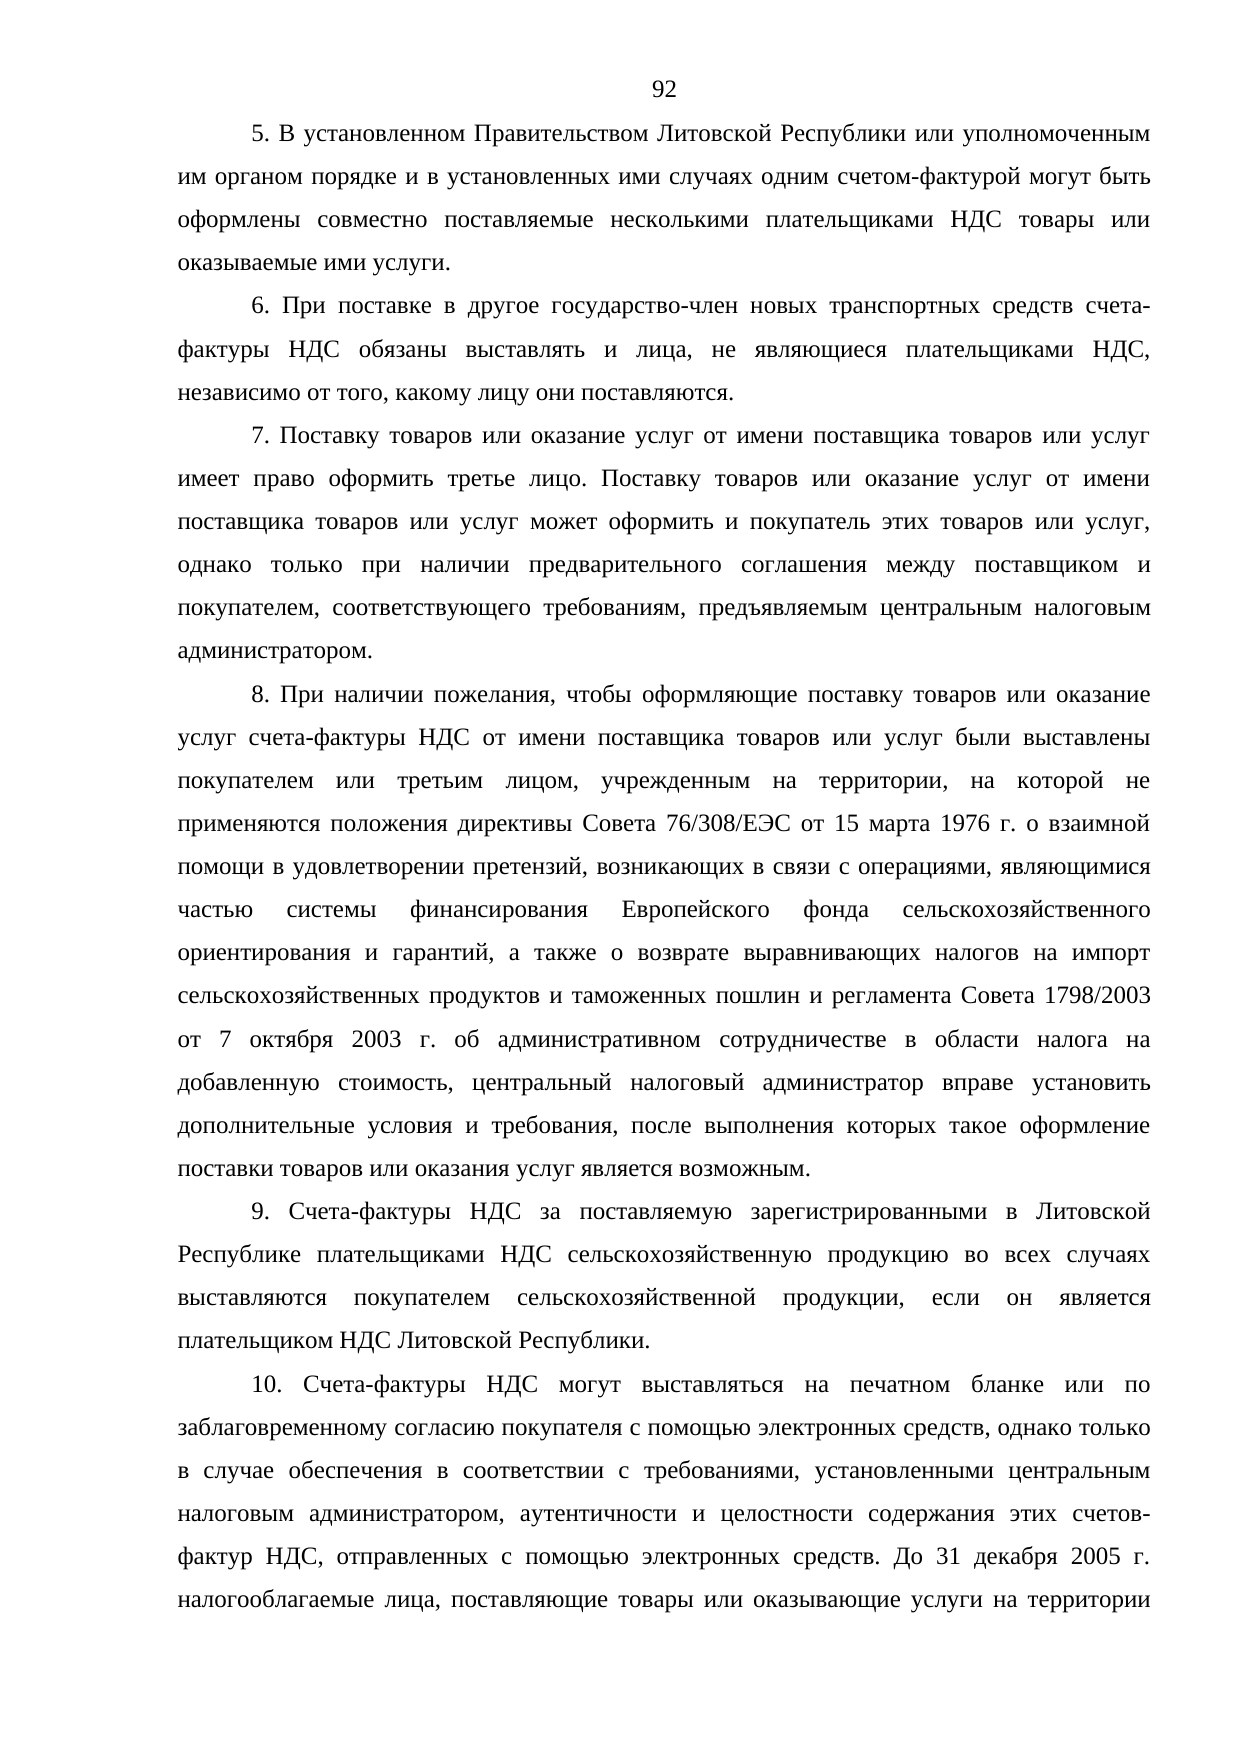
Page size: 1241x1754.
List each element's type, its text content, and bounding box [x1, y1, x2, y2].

text 10. Счета-фактуры НДС могут выставляться на печатном бланке или по заблаговременному согласию покупателя с помощью электронных средств, однако только в случае обеспечения в соответствии с требованиями, установленными центральным налоговым администратором, аутентичности и целостности содержания этих счетов-фактур НДС, отправленных с помощью электронных средств. До 31 декабря 2005 г. налогооблагаемые лица, поставляющие товары или оказывающие услуги на территории [177, 1369, 1152, 1613]
text 5. В установленном Правительством Литовской Республики или уполномоченным им органом порядке и в установленных ими случаях одним счетом-фактурой могут быть оформлены совместно поставляемые несколькими плательщиками НДС товары или оказываемые ими услуги. [177, 118, 1152, 276]
text 6. При поставке в другое государство-член новых транспортных средств счета-фактуры НДС обязаны выставлять и лица, не являющиеся плательщиками НДС, независимо от того, какому лицу они поставляются. [177, 291, 1152, 406]
text 9. Счета-фактуры НДС за поставляемую зарегистрированными в Литовской Республике плательщиками НДС сельскохозяйственную продукцию во всех случаях выставляются покупателем сельскохозяйственной продукции, если он является плательщиком НДС Литовской Республики. [177, 1196, 1152, 1354]
text 8. При наличии пожелания, чтобы оформляющие поставку товаров или оказание услуг счета-фактуры НДС от имени поставщика товаров или услуг были выставлены покупателем или третьим лицом, учрежденным на территории, на которой не применяются положения директивы Совета 76/308/ЕЭС от 15 марта 1976 г. о взаимной помощи в удовлетворении претензий, возникающих в связи с операциями, являющимися частью системы финансирования Европейского фонда сельскохозяйственного ориентирования и гарантий, а также о возврате выравнивающих налогов на импорт сельскохозяйственных продуктов и таможенных пошлин и регламента Совета 1798/2003 от 7 октября 2003 г. об административном сотрудничестве в области налога на добавленную стоимость, центральный налоговый администратор вправе установить дополнительные условия и требования, после выполнения которых такое оформление поставки товаров или оказания услуг является возможным. [177, 679, 1152, 1182]
text 7. Поставку товаров или оказание услуг от имени поставщика товаров или услуг имеет право оформить третье лицо. Поставку товаров или оказание услуг от имени поставщика товаров или услуг может оформить и покупатель этих товаров или услуг, однако только при наличии предварительного соглашения между поставщиком и покупателем, соответствующего требованиям, предъявляемым центральным налоговым администратором. [177, 420, 1152, 664]
